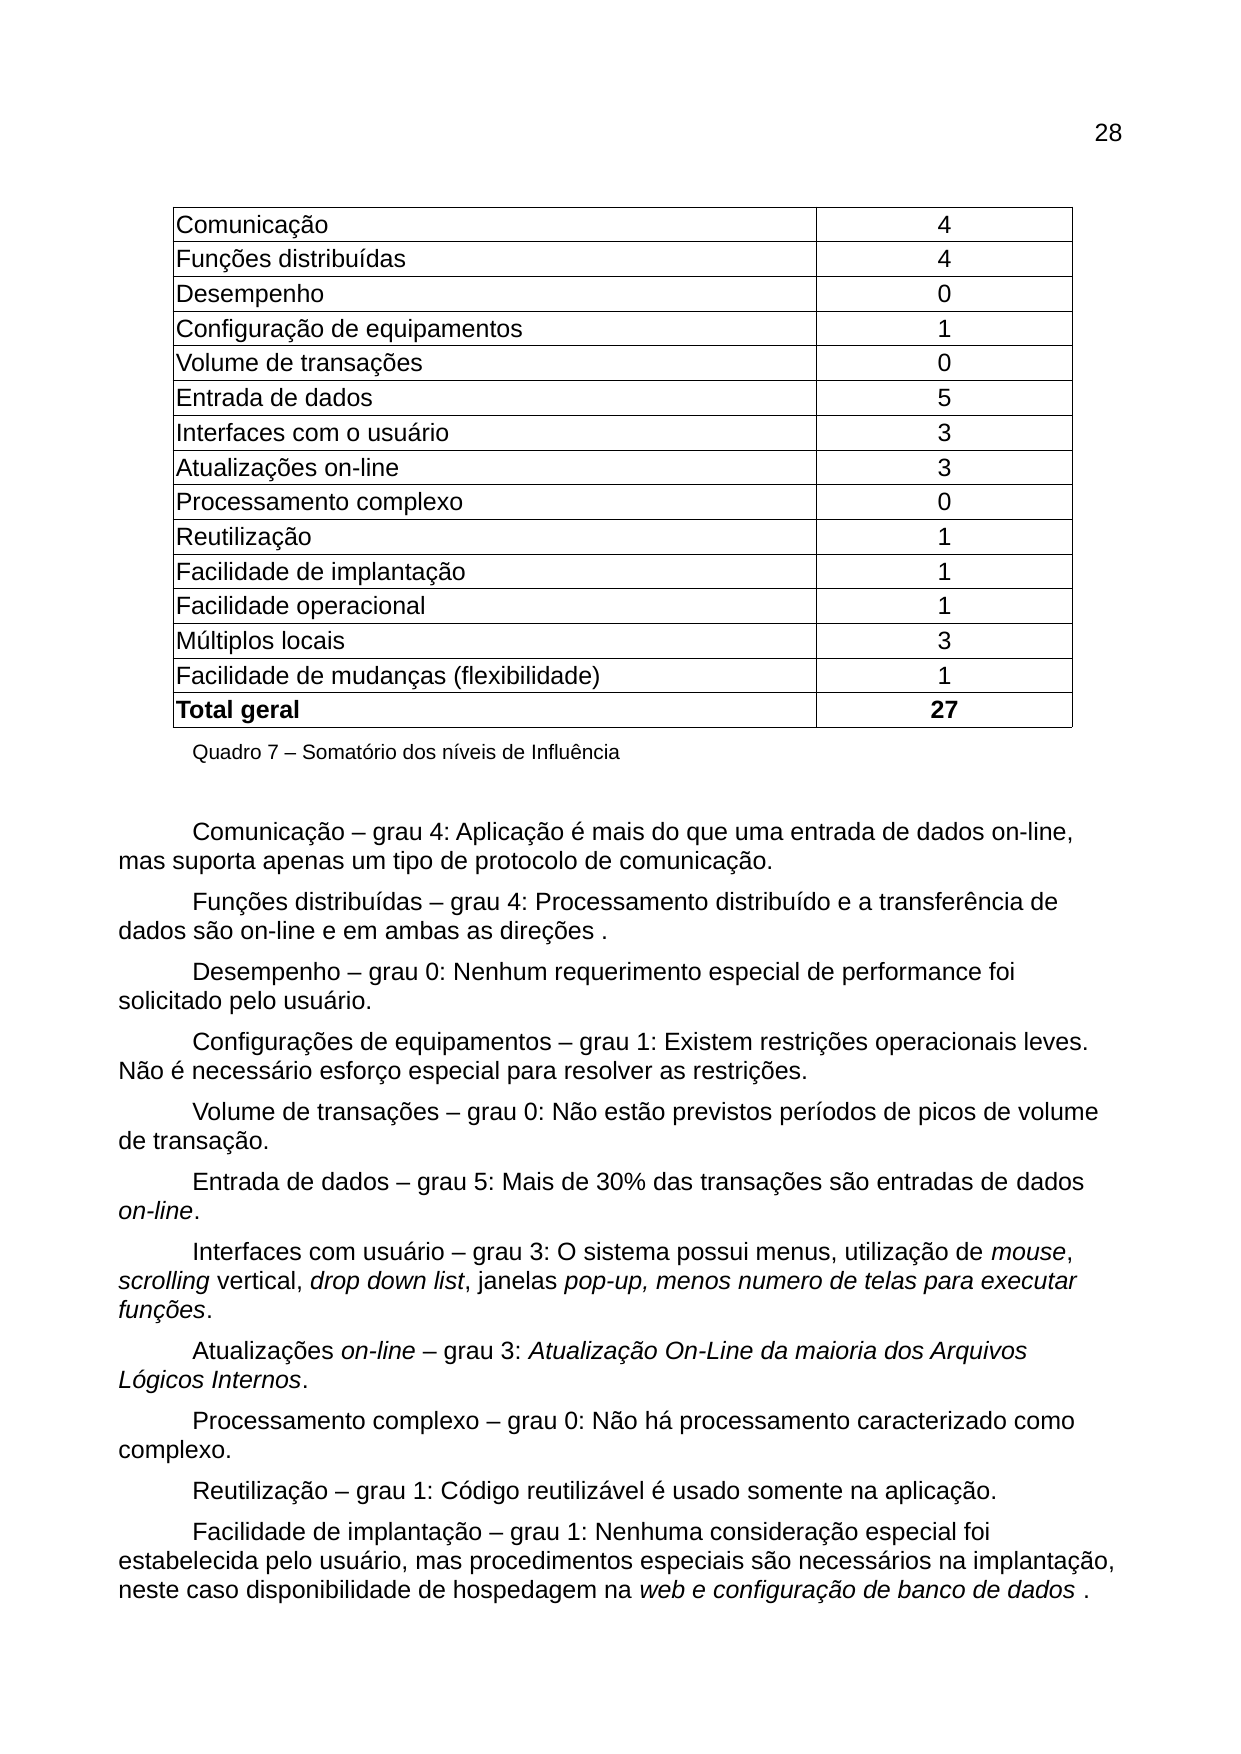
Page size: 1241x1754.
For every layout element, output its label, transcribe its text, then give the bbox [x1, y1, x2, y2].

text Quadro 7 – Somatório dos níveis de Influência [118, 739, 1122, 763]
text Comunicação – grau 4: Aplicação é mais do que uma entrada de dados on-line, mas suporta apenas um tipo de protocolo de comunicação. [118, 817, 1122, 875]
table_cell Comunicação [174, 208, 816, 241]
table_cell Facilidade operacional [174, 589, 816, 623]
table_cell 3 [817, 416, 1072, 449]
text Atualizações on-line – grau 3: Atualização On-Line da maioria dos Arquivos Lógicos Internos. [118, 1336, 1122, 1393]
table_cell 27 [817, 693, 1072, 727]
table_cell Facilidade de implantação [174, 555, 816, 588]
text Configurações de equipamentos – grau 1: Existem restrições operacionais leves. Não é necessário esforço especial para resolver as restrições. [118, 1027, 1122, 1085]
table_cell 4 [817, 208, 1072, 241]
table_cell Total geral [174, 693, 816, 727]
text Funções distribuídas – grau 4: Processamento distribuído e a transferência de dados são on-line e em ambas as direções . [118, 887, 1122, 945]
table_cell 1 [817, 520, 1072, 553]
table_cell Configuração de equipamentos [174, 312, 816, 345]
table_cell Interfaces com o usuário [174, 416, 816, 449]
table_cell 0 [817, 346, 1072, 380]
text Volume de transações – grau 0: Não estão previstos períodos de picos de volume de transação. [118, 1097, 1122, 1155]
table_cell 1 [817, 312, 1072, 345]
text Processamento complexo – grau 0: Não há processamento caracterizado como complexo. [118, 1406, 1122, 1463]
table_cell Facilidade de mudanças (flexibilidade) [174, 659, 816, 692]
table_cell 3 [817, 624, 1072, 658]
table_cell 1 [817, 659, 1072, 692]
table_cell Entrada de dados [174, 381, 816, 415]
table_cell 0 [817, 277, 1072, 311]
text Facilidade de implantação – grau 1: Nenhuma consideração especial foi estabelecida pelo usuário, mas procedimentos especiais são necessários na implantação, neste caso disponibilidade de hospedagem na web e configuração de banco de dados . [118, 1517, 1122, 1603]
table_cell 3 [817, 451, 1072, 484]
table_cell 1 [817, 555, 1072, 588]
table_cell 5 [817, 381, 1072, 415]
table_cell Desempenho [174, 277, 816, 311]
table_cell Funções distribuídas [174, 242, 816, 276]
text Reutilização – grau 1: Código reutilizável é usado somente na aplicação. [118, 1476, 1122, 1505]
table_cell Reutilização [174, 520, 816, 553]
text Desempenho – grau 0: Nenhum requerimento especial de performance foi solicitado pelo usuário. [118, 957, 1122, 1015]
table_cell 4 [817, 242, 1072, 276]
table_cell Atualizações on-line [174, 451, 816, 484]
table_cell 1 [817, 589, 1072, 623]
table_cell Múltiplos locais [174, 624, 816, 658]
text Entrada de dados – grau 5: Mais de 30% das transações são entradas de dados on-line. [118, 1167, 1122, 1225]
text Interfaces com usuário – grau 3: O sistema possui menus, utilização de mouse, scrolling vertical, drop down list, janelas pop-up, menos numero de telas para executar funções. [118, 1237, 1122, 1323]
table_cell Volume de transações [174, 346, 816, 380]
table_cell Processamento complexo [174, 485, 816, 519]
table_cell 0 [817, 485, 1072, 519]
